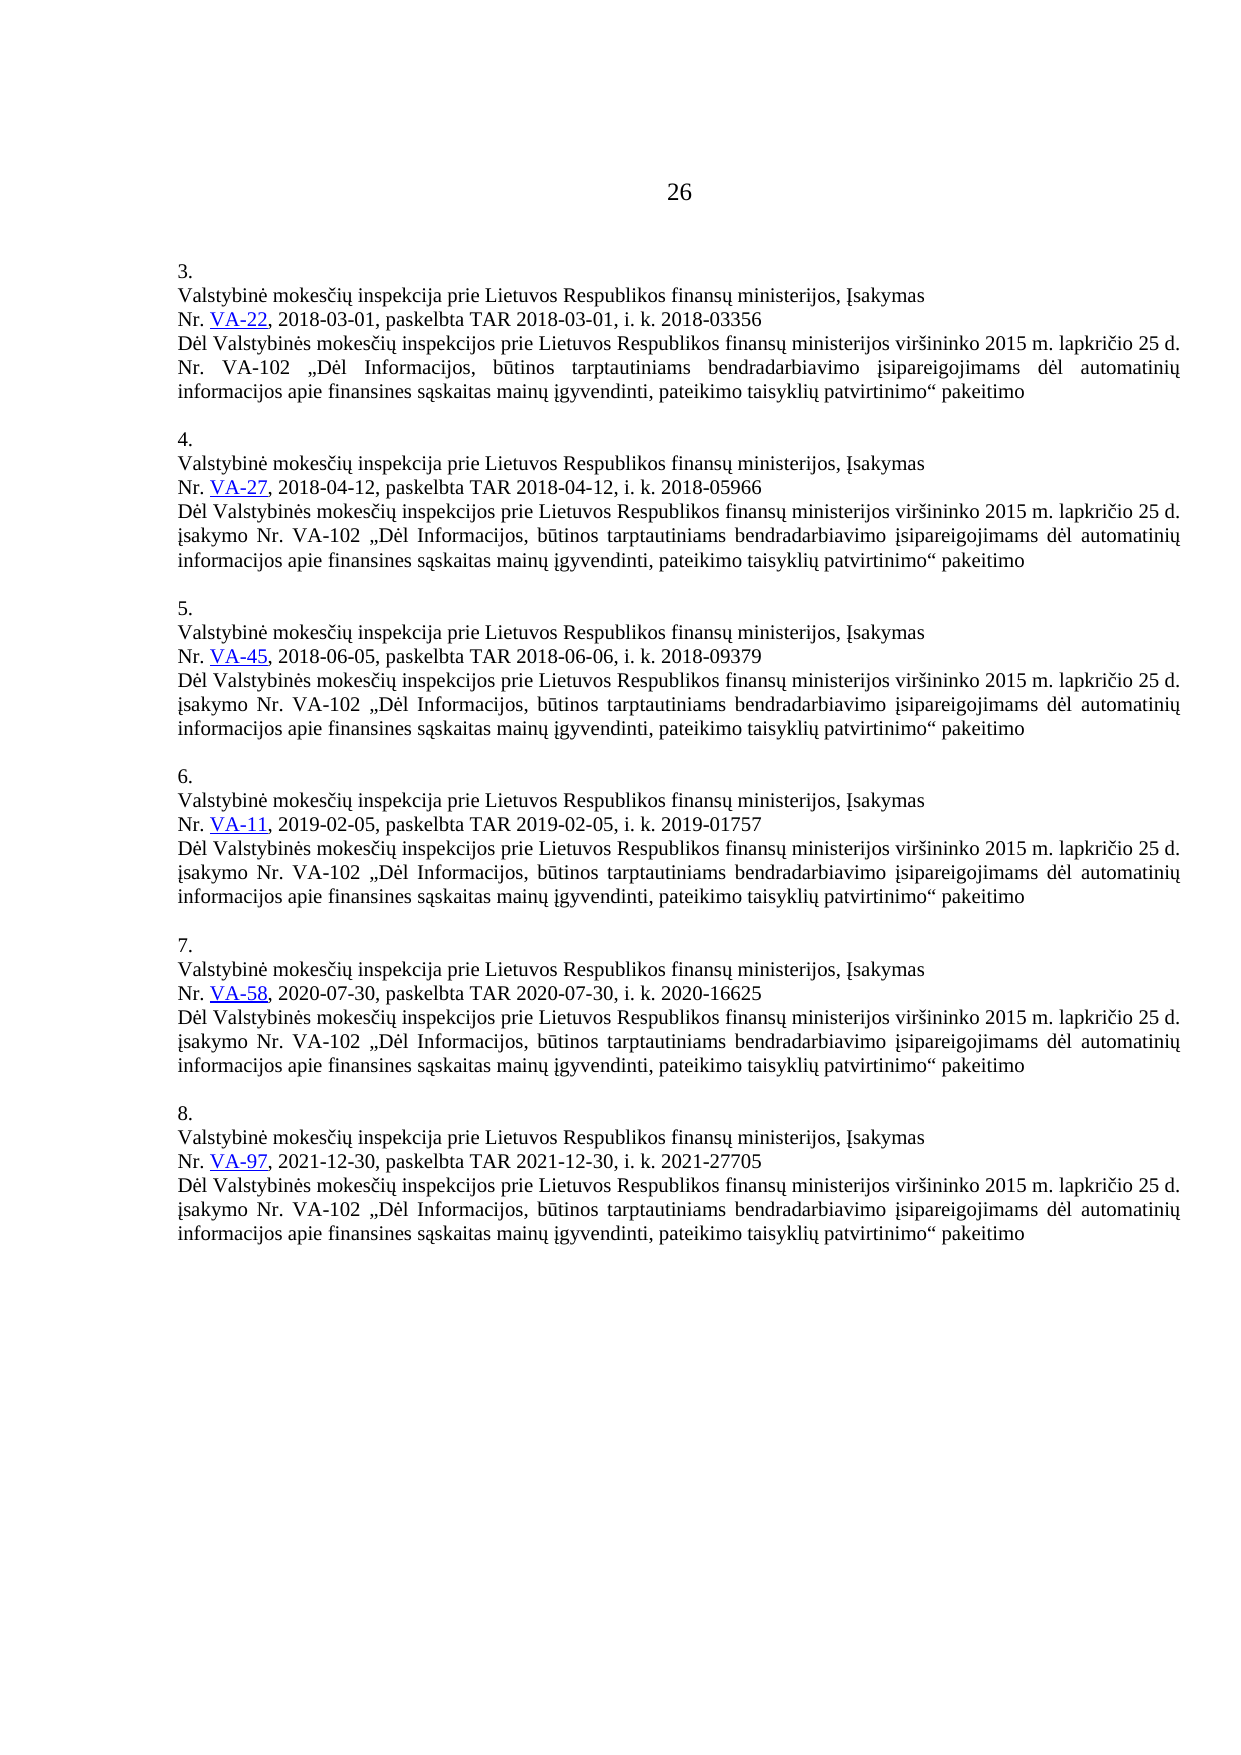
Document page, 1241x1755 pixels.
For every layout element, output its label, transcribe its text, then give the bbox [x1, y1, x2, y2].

text Valstybinė mokesčių inspekcija prie Lietuvos Respublikos finansų ministerijos, Įsakymas [177, 1125, 1181, 1149]
text 8. [177, 1101, 1181, 1125]
text 6. [177, 764, 1181, 788]
text Dėl Valstybinės mokesčių inspekcijos prie Lietuvos Respublikos finansų ministerijos viršininko 2015 m. lapkričio 25 d. Nr. VA-102 „Dėl Informacijos, būtinos tarptautiniams bendradarbiavimo įsipareigojimams dėl automatinių informacijos apie finansines sąskaitas mainų įgyvendinti, pateikimo taisyklių patvirtinimo“ pakeitimo [177, 331, 1181, 403]
text Valstybinė mokesčių inspekcija prie Lietuvos Respublikos finansų ministerijos, Įsakymas [177, 620, 1181, 644]
text Nr. VA-27, 2018-04-12, paskelbta TAR 2018-04-12, i. k. 2018-05966 [177, 475, 1181, 499]
text Nr. VA-22, 2018-03-01, paskelbta TAR 2018-03-01, i. k. 2018-03356 [177, 307, 1181, 331]
text 4. [177, 427, 1181, 451]
text Dėl Valstybinės mokesčių inspekcijos prie Lietuvos Respublikos finansų ministerijos viršininko 2015 m. lapkričio 25 d. įsakymo Nr. VA-102 „Dėl Informacijos, būtinos tarptautiniams bendradarbiavimo įsipareigojimams dėl automatinių informacijos apie finansines sąskaitas mainų įgyvendinti, pateikimo taisyklių patvirtinimo“ pakeitimo [177, 836, 1181, 908]
text Valstybinė mokesčių inspekcija prie Lietuvos Respublikos finansų ministerijos, Įsakymas [177, 283, 1181, 307]
text Nr. VA-97, 2021-12-30, paskelbta TAR 2021-12-30, i. k. 2021-27705 [177, 1149, 1181, 1173]
text Valstybinė mokesčių inspekcija prie Lietuvos Respublikos finansų ministerijos, Įsakymas [177, 957, 1181, 981]
text Dėl Valstybinės mokesčių inspekcijos prie Lietuvos Respublikos finansų ministerijos viršininko 2015 m. lapkričio 25 d. įsakymo Nr. VA-102 „Dėl Informacijos, būtinos tarptautiniams bendradarbiavimo įsipareigojimams dėl automatinių informacijos apie finansines sąskaitas mainų įgyvendinti, pateikimo taisyklių patvirtinimo“ pakeitimo [177, 668, 1181, 740]
text Valstybinė mokesčių inspekcija prie Lietuvos Respublikos finansų ministerijos, Įsakymas [177, 788, 1181, 812]
text Valstybinė mokesčių inspekcija prie Lietuvos Respublikos finansų ministerijos, Įsakymas [177, 451, 1181, 475]
text Dėl Valstybinės mokesčių inspekcijos prie Lietuvos Respublikos finansų ministerijos viršininko 2015 m. lapkričio 25 d. įsakymo Nr. VA-102 „Dėl Informacijos, būtinos tarptautiniams bendradarbiavimo įsipareigojimams dėl automatinių informacijos apie finansines sąskaitas mainų įgyvendinti, pateikimo taisyklių patvirtinimo“ pakeitimo [177, 1173, 1181, 1245]
text 3. [177, 259, 1181, 283]
text Dėl Valstybinės mokesčių inspekcijos prie Lietuvos Respublikos finansų ministerijos viršininko 2015 m. lapkričio 25 d. įsakymo Nr. VA-102 „Dėl Informacijos, būtinos tarptautiniams bendradarbiavimo įsipareigojimams dėl automatinių informacijos apie finansines sąskaitas mainų įgyvendinti, pateikimo taisyklių patvirtinimo“ pakeitimo [177, 499, 1181, 572]
text Nr. VA-58, 2020-07-30, paskelbta TAR 2020-07-30, i. k. 2020-16625 [177, 981, 1181, 1005]
text Nr. VA-45, 2018-06-05, paskelbta TAR 2018-06-06, i. k. 2018-09379 [177, 644, 1181, 668]
text 7. [177, 932, 1181, 957]
text 5. [177, 596, 1181, 620]
text Dėl Valstybinės mokesčių inspekcijos prie Lietuvos Respublikos finansų ministerijos viršininko 2015 m. lapkričio 25 d. įsakymo Nr. VA-102 „Dėl Informacijos, būtinos tarptautiniams bendradarbiavimo įsipareigojimams dėl automatinių informacijos apie finansines sąskaitas mainų įgyvendinti, pateikimo taisyklių patvirtinimo“ pakeitimo [177, 1005, 1181, 1077]
text Nr. VA-11, 2019-02-05, paskelbta TAR 2019-02-05, i. k. 2019-01757 [177, 812, 1181, 836]
